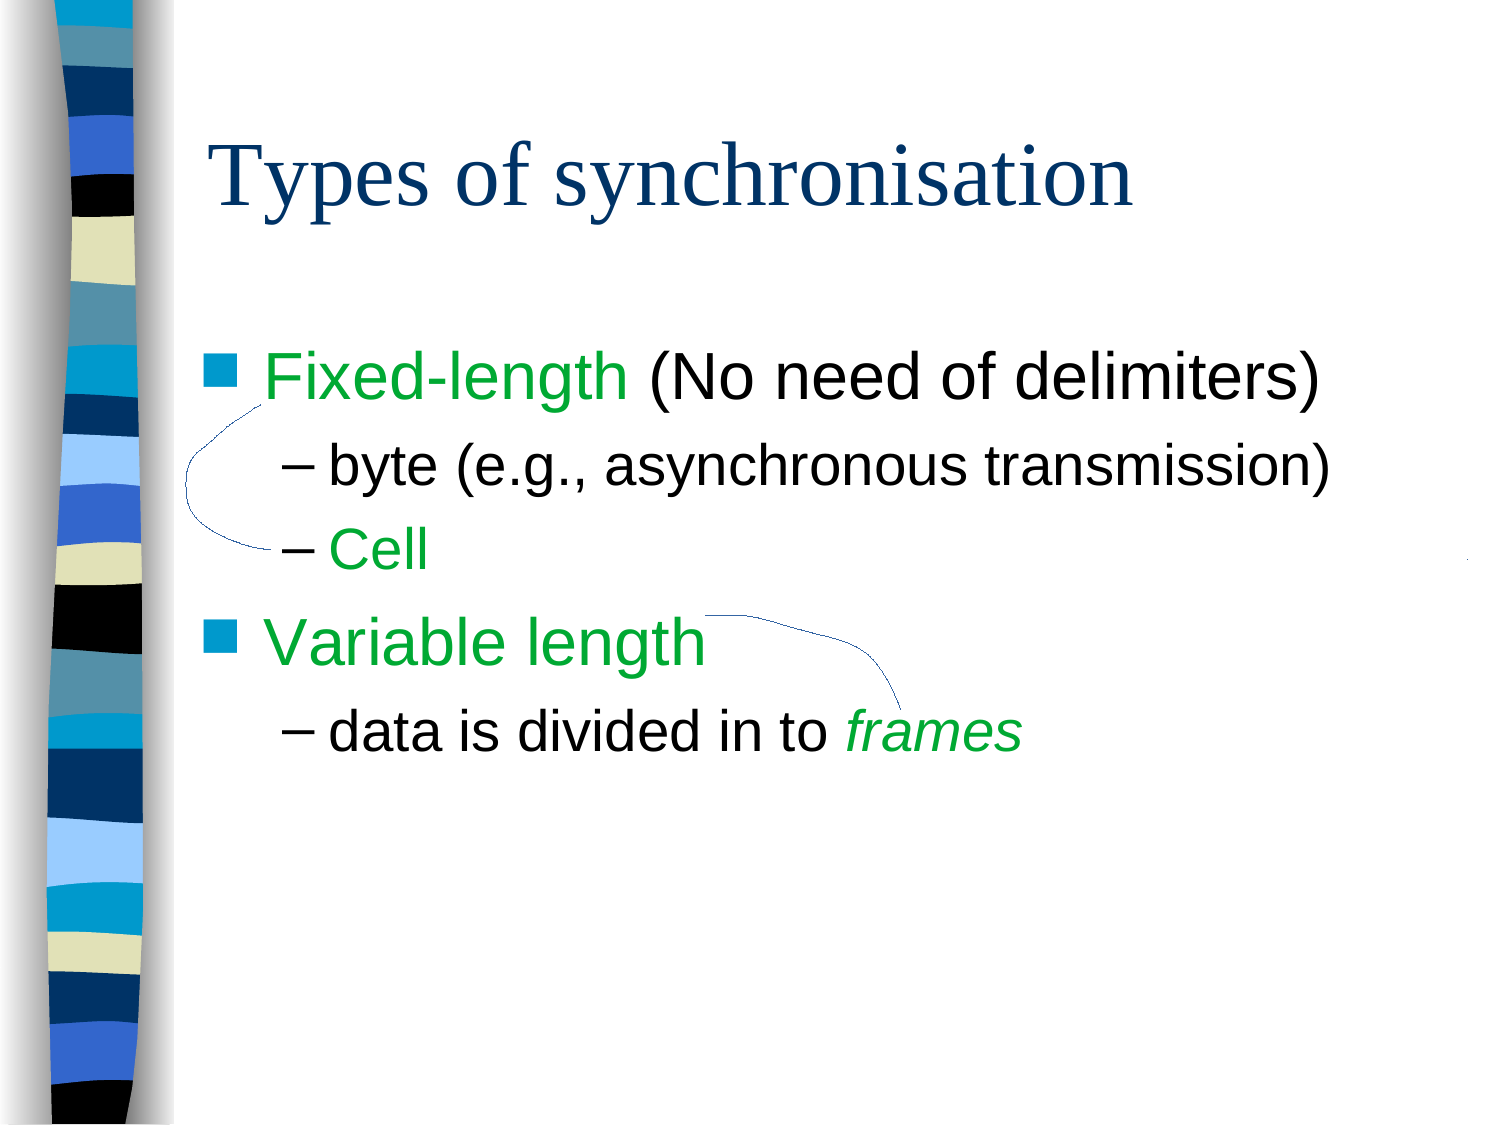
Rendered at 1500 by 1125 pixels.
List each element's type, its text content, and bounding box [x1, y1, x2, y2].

list Fixed-length (No need of delimiters) byte (e.g., asynchronous transmission) Cell Variable length data is divided in to frames [192, 324, 1468, 796]
title Types of synchronisation [192, 74, 1468, 263]
